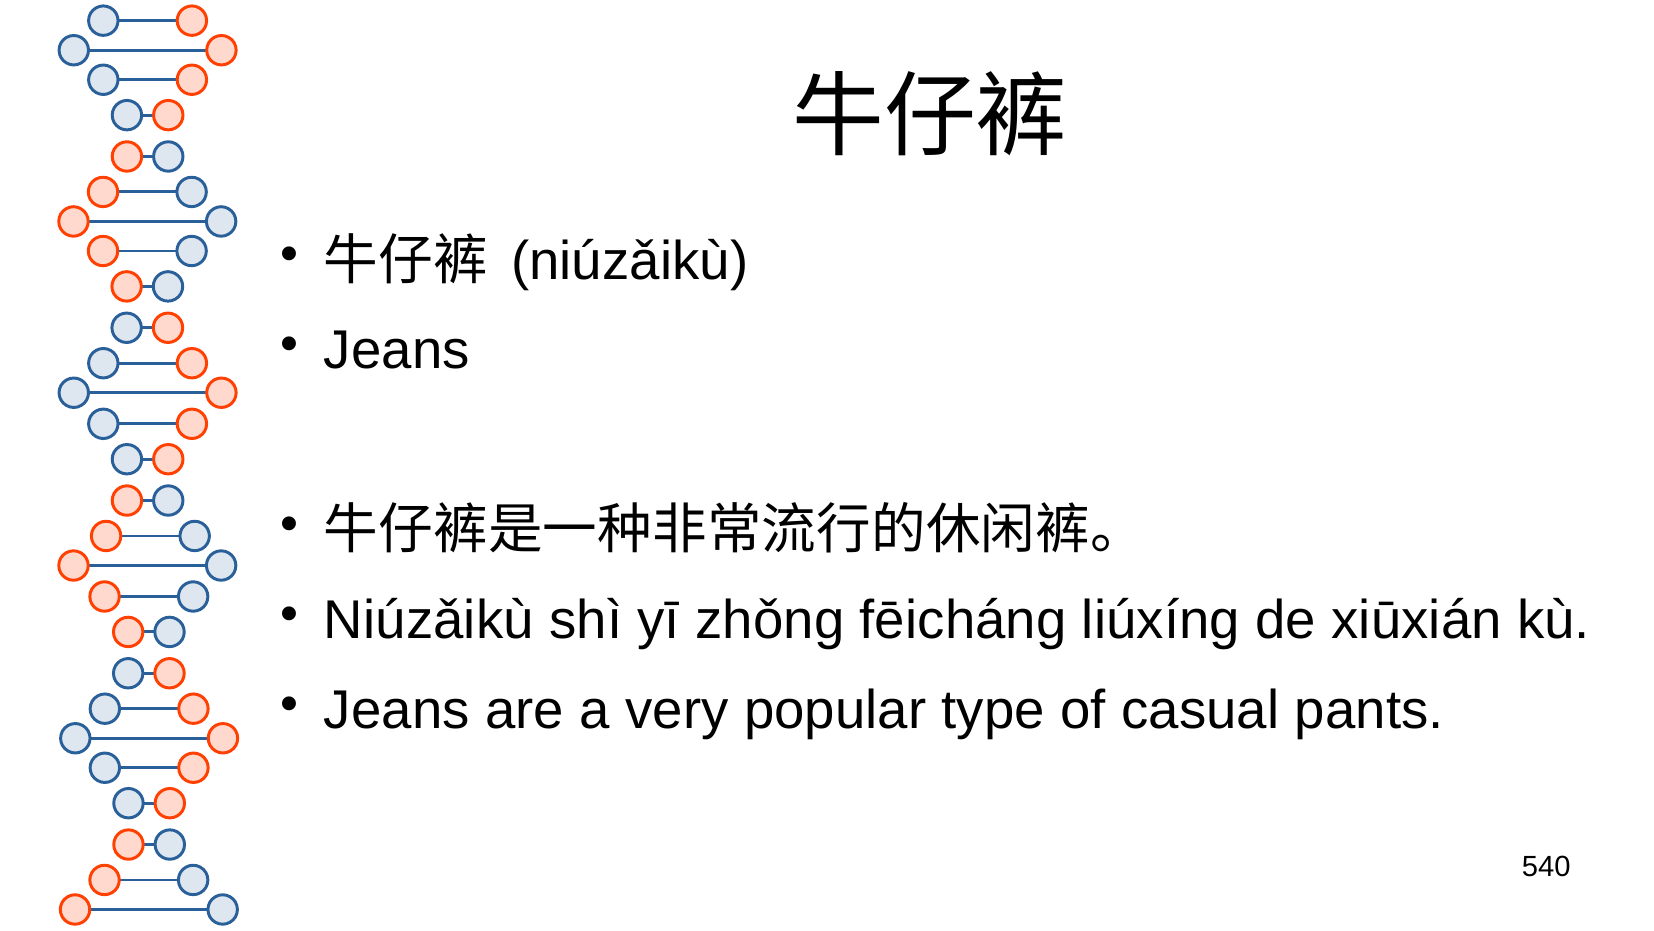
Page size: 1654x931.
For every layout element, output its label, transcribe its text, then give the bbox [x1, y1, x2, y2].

title 牛仔裤 [265, 35, 1595, 189]
list 牛仔裤 (niúzǎikù) Jeans 牛仔裤是一种非常流行的休闲裤。 Niúzǎikù shì yī zhǒng fēicháng liúxíng de xiūxián kù. Jeans are a very popular type of casual pants. [265, 224, 1595, 764]
